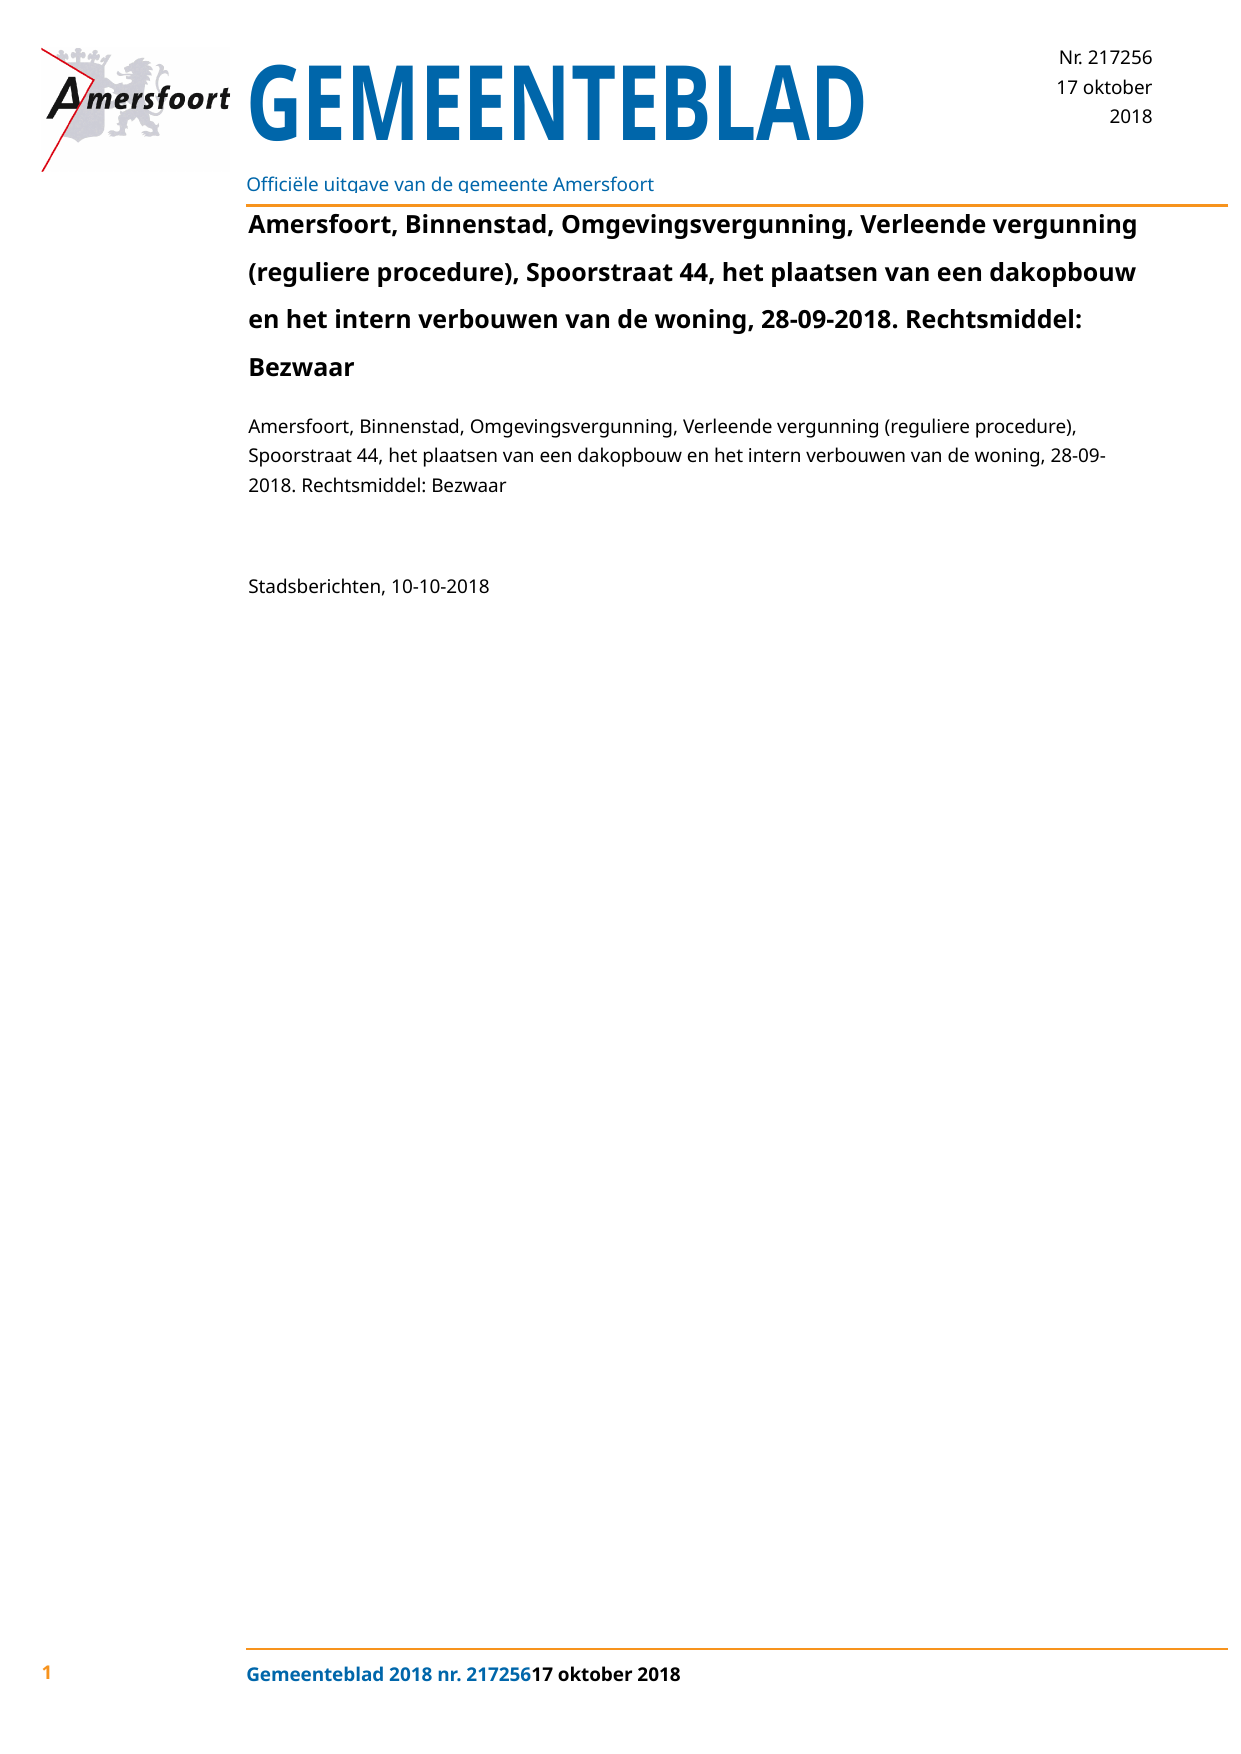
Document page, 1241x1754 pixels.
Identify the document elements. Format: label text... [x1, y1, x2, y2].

text Amersfoort, Binnenstad, Omgevingsvergunning, Verleende vergunning (reguliere procedure), Spoorstraat 44, het plaatsen van een dakopbouw en het intern verbouwen van de woning, 28-09-2018. Rechtsmiddel: Bezwaar [248, 413, 1152, 498]
text Stadsberichten, 10-10-2018 [248, 573, 1152, 599]
text Amersfoort, Binnenstad, Omgevingsvergunning, Verleende vergunning (reguliere procedure), Spoorstraat 44, het plaatsen van een dakopbouw en het intern verbouwen van de woning, 28-09-2018. Rechtsmiddel: Bezwaar [248, 207, 1152, 384]
picture [41, 47, 231, 172]
